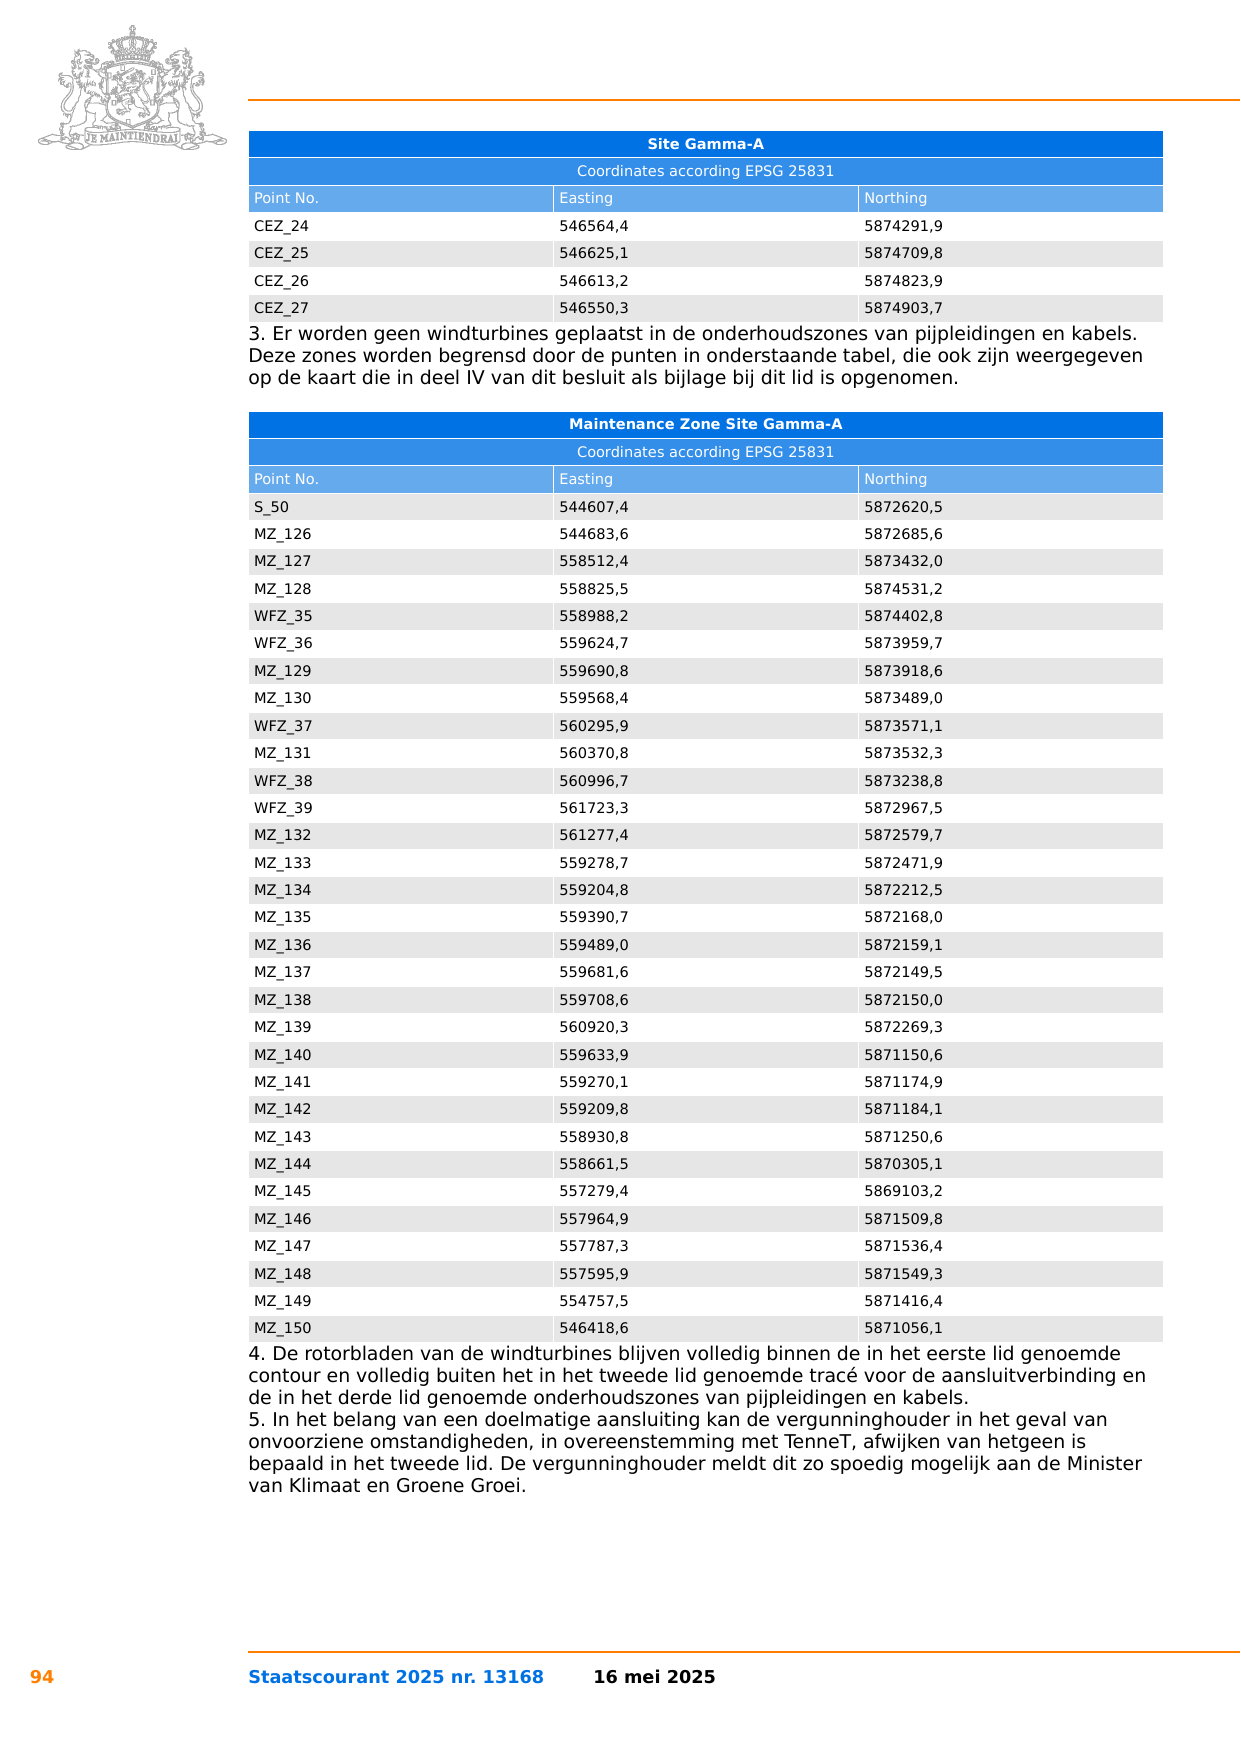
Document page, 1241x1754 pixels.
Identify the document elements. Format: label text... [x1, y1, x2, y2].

table_cell Northing [859, 186, 1163, 212]
table_cell WFZ_35 [249, 603, 553, 630]
table_cell 546625,1 [554, 241, 858, 267]
table_cell 5872159,1 [859, 932, 1163, 958]
table_cell MZ_150 [249, 1316, 553, 1342]
table_cell 559270,1 [554, 1069, 858, 1095]
table_cell MZ_142 [249, 1096, 553, 1123]
table_cell WFZ_38 [249, 768, 553, 794]
table_cell CEZ_26 [249, 268, 553, 294]
table_cell MZ_147 [249, 1234, 553, 1260]
table_cell MZ_128 [249, 576, 553, 602]
table_cell MZ_145 [249, 1179, 553, 1205]
table_header Maintenance Zone Site Gamma-A [249, 412, 1163, 438]
table_cell WFZ_39 [249, 795, 553, 821]
table_cell 559708,6 [554, 987, 858, 1013]
table_cell MZ_133 [249, 850, 553, 876]
table_cell 558825,5 [554, 576, 858, 602]
table_cell 5874709,8 [859, 241, 1163, 267]
table_cell 5872212,5 [859, 877, 1163, 904]
table_cell 559489,0 [554, 932, 858, 958]
table_cell 5873918,6 [859, 658, 1163, 684]
table_cell WFZ_36 [249, 631, 553, 657]
table_cell 559681,6 [554, 960, 858, 986]
table_cell 558661,5 [554, 1151, 858, 1178]
text 4. De rotorbladen van de windturbines blijven volledig binnen de in het eerste lid genoemde contour en volledig buiten het in het tweede lid genoemde tracé voor de aansluitverbinding en de in het derde lid genoemde onderhoudszones van pijpleidingen en kabels. [248, 1343, 1163, 1409]
table_cell 5874291,9 [859, 213, 1163, 239]
table_cell 5871056,1 [859, 1316, 1163, 1342]
table_cell 560370,8 [554, 740, 858, 767]
table_cell 5873489,0 [859, 686, 1163, 712]
table_cell 5872168,0 [859, 905, 1163, 931]
table_cell 5874531,2 [859, 576, 1163, 602]
table_cell S_50 [249, 494, 553, 520]
table_cell Point No. [249, 186, 553, 212]
table_cell 5872269,3 [859, 1014, 1163, 1041]
table_cell MZ_134 [249, 877, 553, 904]
table_cell 560295,9 [554, 713, 858, 739]
table_cell 559633,9 [554, 1042, 858, 1068]
table_cell 561277,4 [554, 823, 858, 849]
table_cell 558930,8 [554, 1124, 858, 1150]
table_cell 5873571,1 [859, 713, 1163, 739]
table_cell 5872149,5 [859, 960, 1163, 986]
table_cell MZ_127 [249, 549, 553, 575]
table_cell 561723,3 [554, 795, 858, 821]
table_cell 5873959,7 [859, 631, 1163, 657]
table_cell 558512,4 [554, 549, 858, 575]
table_cell 5872620,5 [859, 494, 1163, 520]
table_cell CEZ_24 [249, 213, 553, 239]
table_cell 5872685,6 [859, 521, 1163, 547]
table_cell MZ_130 [249, 686, 553, 712]
table_cell MZ_148 [249, 1261, 553, 1287]
table_cell 557964,9 [554, 1206, 858, 1232]
table_cell 5871416,4 [859, 1288, 1163, 1314]
table_cell Easting [554, 186, 858, 212]
table_cell MZ_129 [249, 658, 553, 684]
table_cell MZ_143 [249, 1124, 553, 1150]
table_cell 546550,3 [554, 295, 858, 322]
table_cell 5872579,7 [859, 823, 1163, 849]
table_cell 5873532,3 [859, 740, 1163, 767]
table_cell 560996,7 [554, 768, 858, 794]
table_cell CEZ_25 [249, 241, 553, 267]
table_cell WFZ_37 [249, 713, 553, 739]
table_cell Easting [554, 466, 858, 493]
table_cell Coordinates according EPSG 25831 [249, 158, 1163, 185]
table_cell 559390,7 [554, 905, 858, 931]
table_cell 5871184,1 [859, 1096, 1163, 1123]
table_cell 5870305,1 [859, 1151, 1163, 1178]
table_cell CEZ_27 [249, 295, 553, 322]
table_cell Coordinates according EPSG 25831 [249, 439, 1163, 465]
table_cell Point No. [249, 466, 553, 493]
table_cell 557279,4 [554, 1179, 858, 1205]
table_cell 559209,8 [554, 1096, 858, 1123]
table_cell 557787,3 [554, 1234, 858, 1260]
table_cell 5871509,8 [859, 1206, 1163, 1232]
table_cell MZ_144 [249, 1151, 553, 1178]
table_cell 546564,4 [554, 213, 858, 239]
table_cell MZ_132 [249, 823, 553, 849]
table_cell 5872150,0 [859, 987, 1163, 1013]
table_cell 560920,3 [554, 1014, 858, 1041]
table_cell 5871174,9 [859, 1069, 1163, 1095]
table_header Site Gamma-A [249, 131, 1163, 157]
table_cell 5869103,2 [859, 1179, 1163, 1205]
table_cell MZ_137 [249, 960, 553, 986]
table_cell 5872967,5 [859, 795, 1163, 821]
table_cell MZ_136 [249, 932, 553, 958]
table_cell 544683,6 [554, 521, 858, 547]
table_cell MZ_149 [249, 1288, 553, 1314]
table_cell 559568,4 [554, 686, 858, 712]
table_cell 559690,8 [554, 658, 858, 684]
table_cell 559278,7 [554, 850, 858, 876]
table_cell 5873432,0 [859, 549, 1163, 575]
table_cell 557595,9 [554, 1261, 858, 1287]
table_cell 5874402,8 [859, 603, 1163, 630]
table_cell MZ_140 [249, 1042, 553, 1068]
table_cell 5872471,9 [859, 850, 1163, 876]
table_cell MZ_131 [249, 740, 553, 767]
picture [38, 25, 227, 150]
table_cell MZ_126 [249, 521, 553, 547]
text 5. In het belang van een doelmatige aansluiting kan de vergunninghouder in het geval van onvoorziene omstandigheden, in overeenstemming met TenneT, afwijken van hetgeen is bepaald in het tweede lid. De vergunninghouder meldt dit zo spoedig mogelijk aan de Minister van Klimaat en Groene Groei. [248, 1409, 1163, 1497]
table_cell MZ_146 [249, 1206, 553, 1232]
table_cell MZ_139 [249, 1014, 553, 1041]
table_cell 558988,2 [554, 603, 858, 630]
text 3. Er worden geen windturbines geplaatst in de onderhoudszones van pijpleidingen en kabels. Deze zones worden begrensd door de punten in onderstaande tabel, die ook zijn weergegeven op de kaart die in deel IV van dit besluit als bijlage bij dit lid is opgenomen. [248, 323, 1163, 389]
table_cell 554757,5 [554, 1288, 858, 1314]
table_cell 544607,4 [554, 494, 858, 520]
table_cell MZ_135 [249, 905, 553, 931]
table_cell Northing [859, 466, 1163, 493]
table_cell 5871549,3 [859, 1261, 1163, 1287]
table_cell 5874903,7 [859, 295, 1163, 322]
table_cell 5871536,4 [859, 1234, 1163, 1260]
table_cell 5874823,9 [859, 268, 1163, 294]
table_cell 5873238,8 [859, 768, 1163, 794]
table_cell 559624,7 [554, 631, 858, 657]
table_cell 559204,8 [554, 877, 858, 904]
table_cell 546613,2 [554, 268, 858, 294]
table_cell MZ_141 [249, 1069, 553, 1095]
table_cell 5871250,6 [859, 1124, 1163, 1150]
table_cell 5871150,6 [859, 1042, 1163, 1068]
table_cell MZ_138 [249, 987, 553, 1013]
table_cell 546418,6 [554, 1316, 858, 1342]
